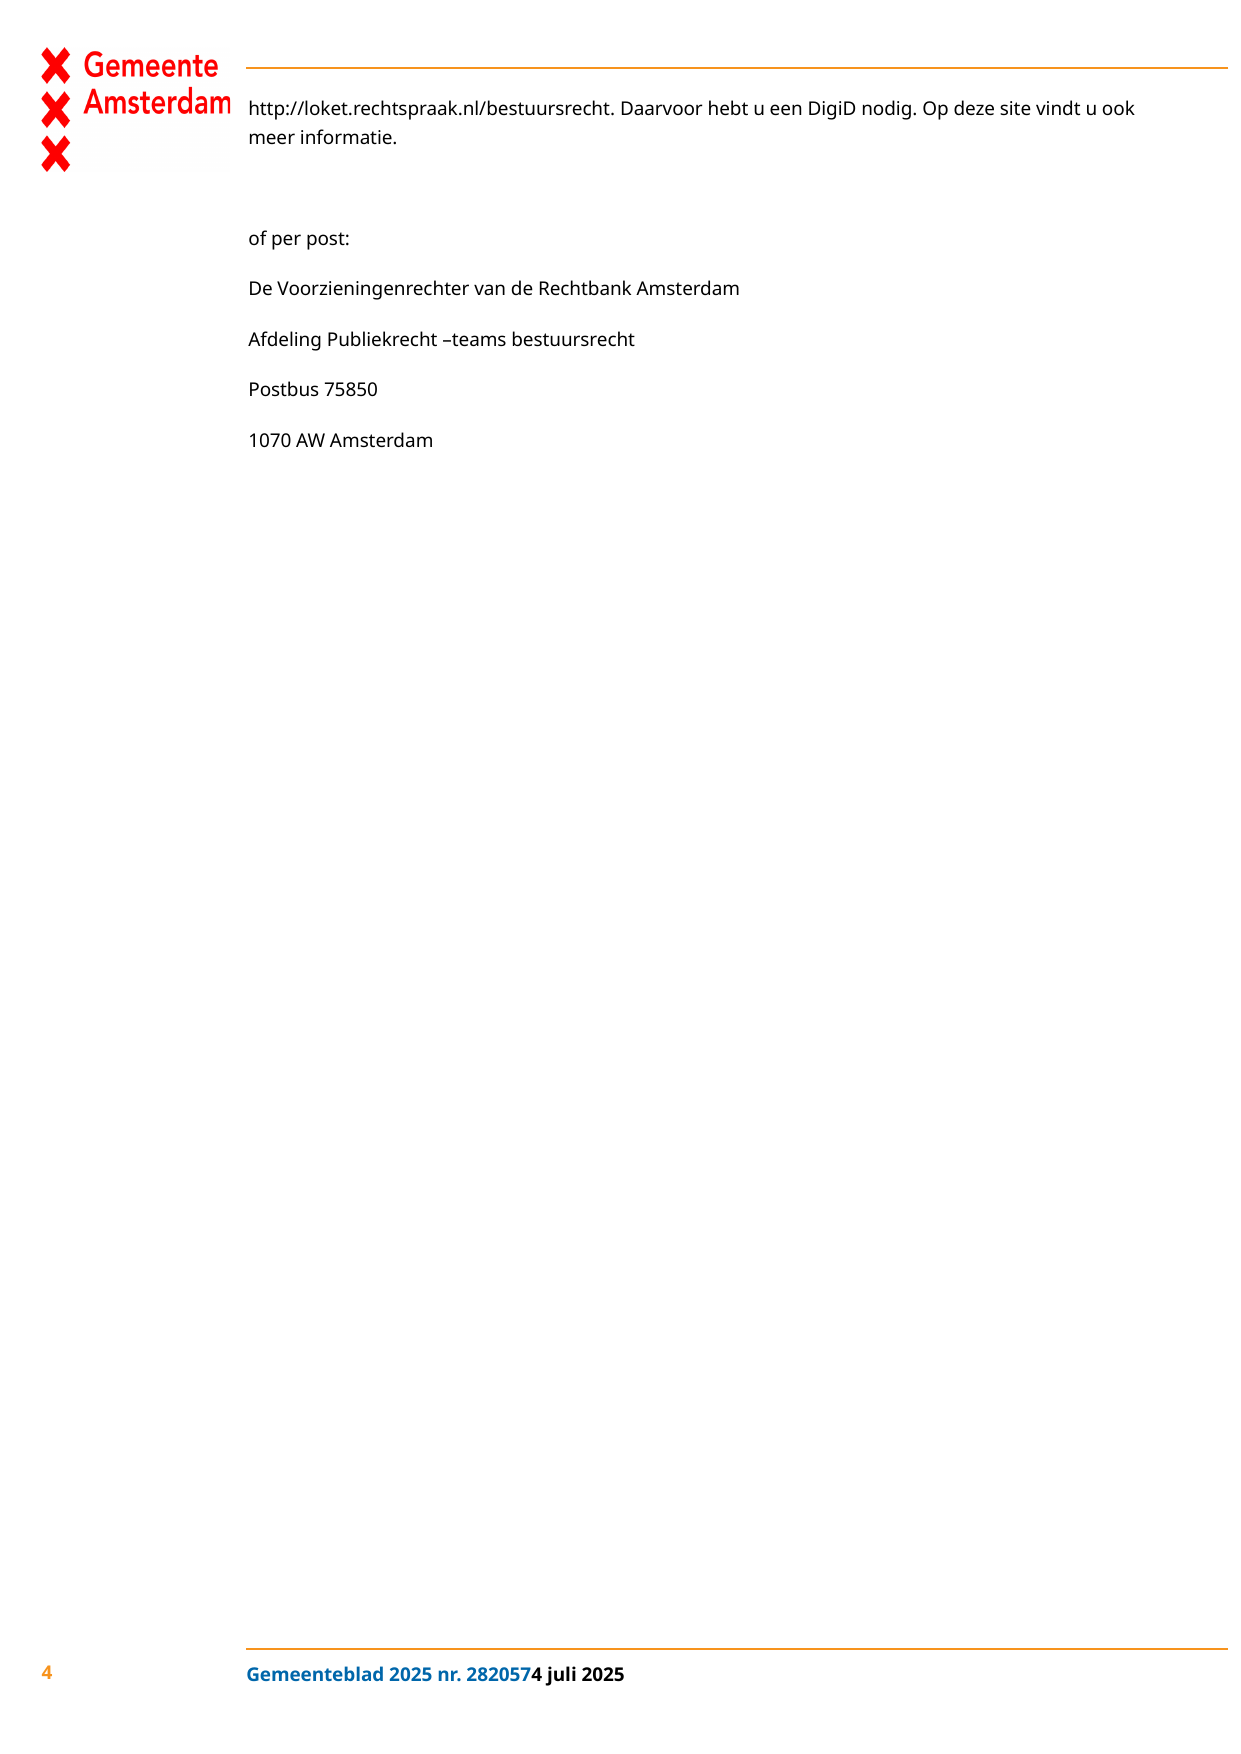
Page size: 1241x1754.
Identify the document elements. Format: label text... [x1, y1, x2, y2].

picture [41, 47, 231, 172]
text Postbus 75850 [248, 376, 1152, 402]
text http://loket.rechtspraak.nl/bestuursrecht. Daarvoor hebt u een DigiD nodig. Op deze site vindt u ook meer informatie. [248, 95, 1152, 150]
text of per post: [248, 225, 1152, 251]
text 1070 AW Amsterdam [248, 427, 1152, 453]
text Afdeling Publiekrecht –teams bestuursrecht [248, 326, 1152, 352]
text De Voorzieningenrechter van de Rechtbank Amsterdam [248, 276, 1152, 301]
